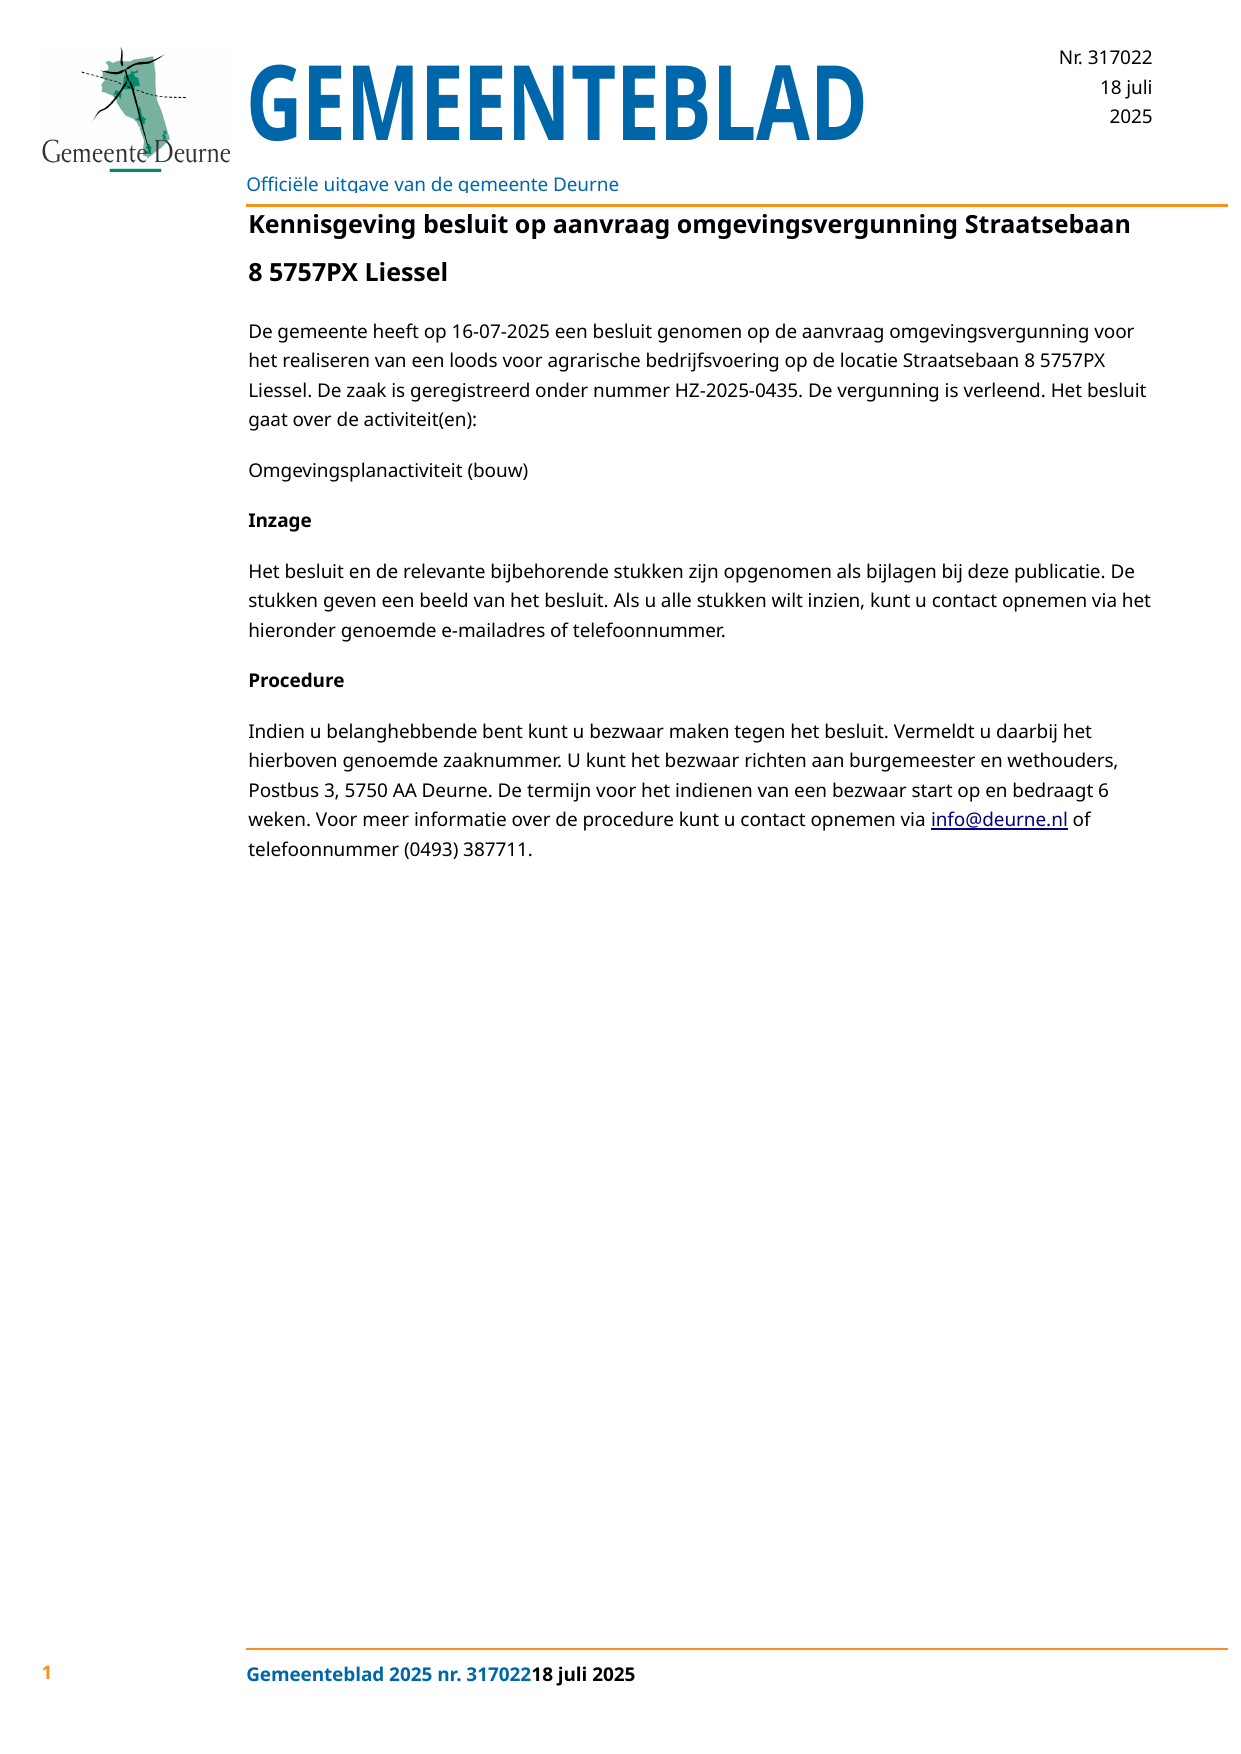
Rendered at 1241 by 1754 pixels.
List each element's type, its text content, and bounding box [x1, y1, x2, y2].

text Indien u belanghebbende bent kunt u bezwaar maken tegen het besluit. Vermeldt u daarbij het hierboven genoemde zaaknummer. U kunt het bezwaar richten aan burgemeester en wethouders, Postbus 3, 5750 AA Deurne. De termijn voor het indienen van een bezwaar start op en bedraagt 6 weken. Voor meer informatie over de procedure kunt u contact opnemen via info@deurne.nl of telefoonnummer (0493) 387711. [248, 718, 1152, 862]
text Procedure [248, 667, 1152, 693]
picture [41, 47, 231, 172]
text Kennisgeving besluit op aanvraag omgevingsvergunning Straatsebaan 8 5757PX Liessel [248, 207, 1152, 288]
text Het besluit en de relevante bijbehorende stukken zijn opgenomen als bijlagen bij deze publicatie. De stukken geven een beeld van het besluit. Als u alle stukken wilt inzien, kunt u contact opnemen via het hieronder genoemde e-mailadres of telefoonnummer. [248, 558, 1152, 643]
text De gemeente heeft op 16-07-2025 een besluit genomen op de aanvraag omgevingsvergunning voor het realiseren van een loods voor agrarische bedrijfsvoering op de locatie Straatsebaan 8 5757PX Liessel. De zaak is geregistreerd onder nummer HZ-2025-0435. De vergunning is verleend. Het besluit gaat over de activiteit(en): [248, 318, 1152, 432]
text Omgevingsplanactiviteit (bouw) [248, 457, 1152, 483]
text Inzage [248, 507, 1152, 533]
